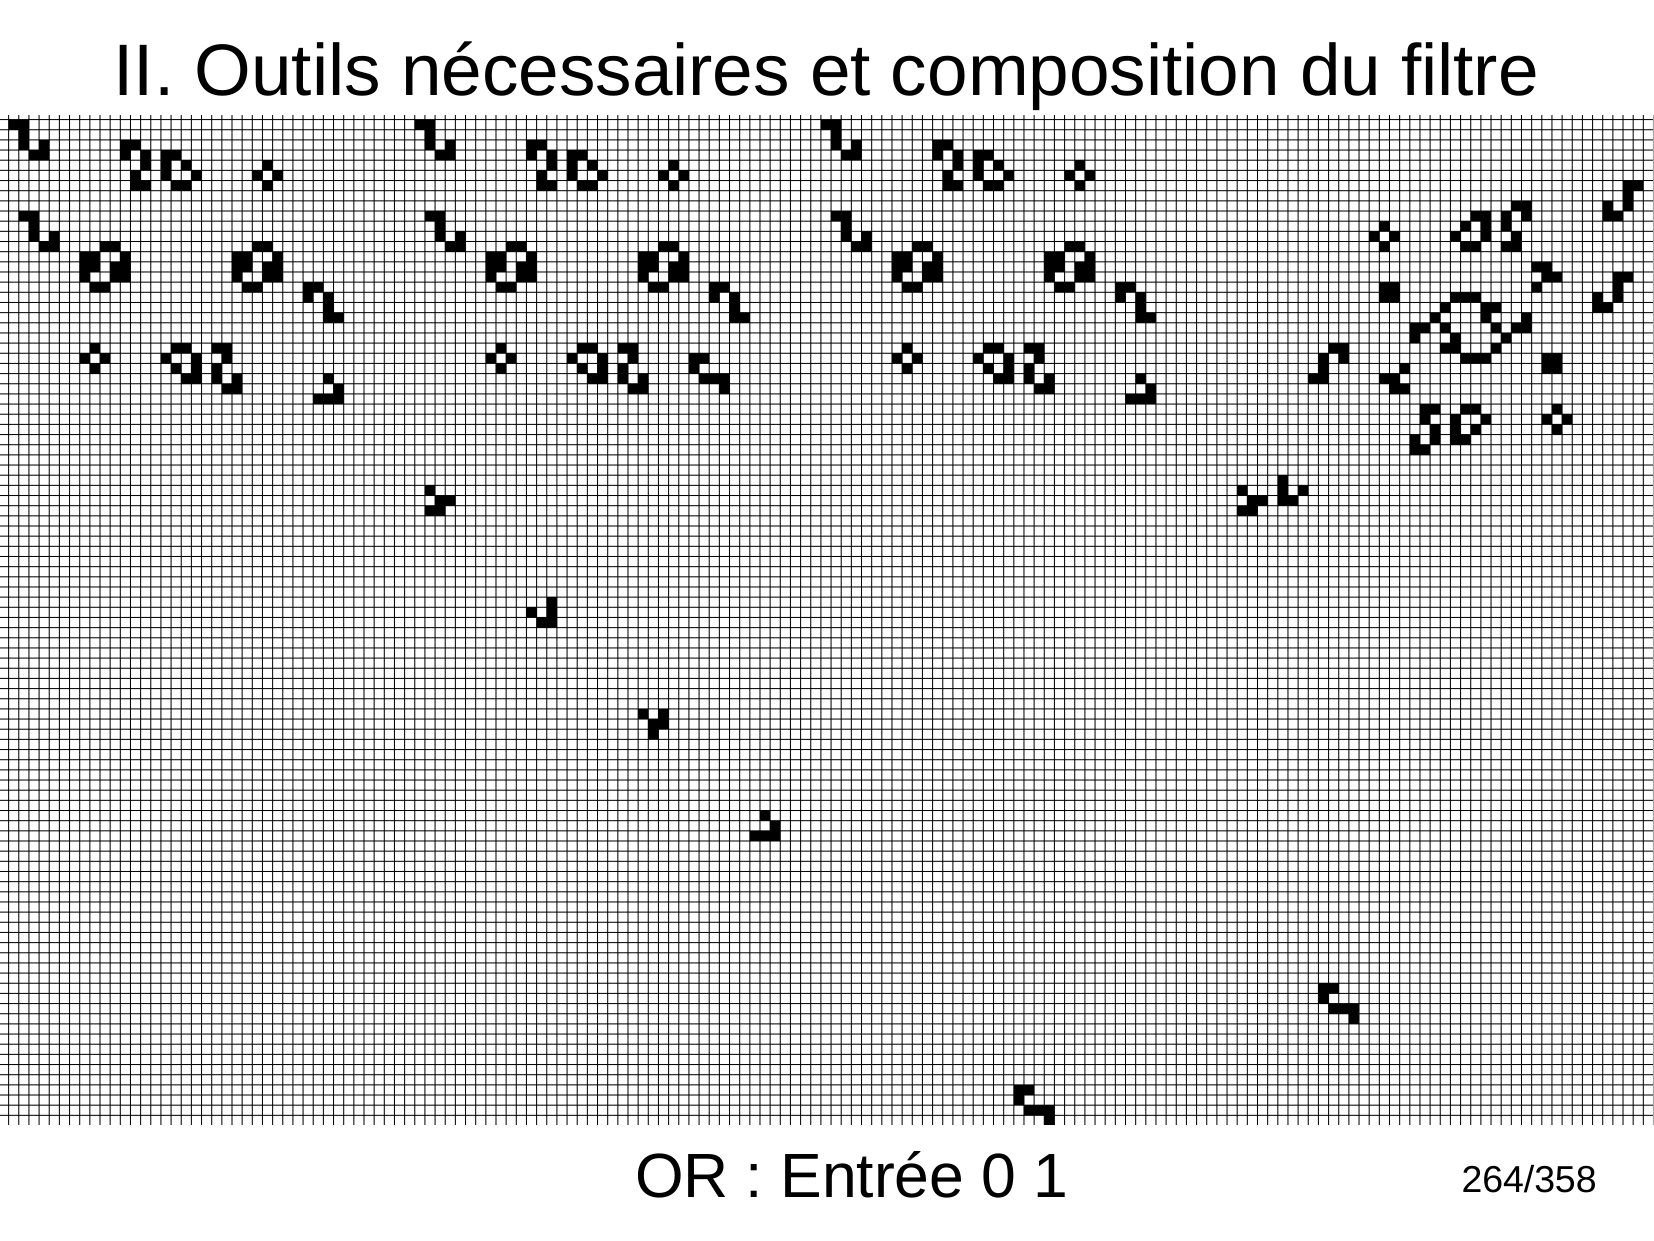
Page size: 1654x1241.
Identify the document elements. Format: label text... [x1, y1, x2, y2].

title II. Outils nécessaires et composition du filtre [82, 0, 1571, 174]
picture [0, 115, 1654, 1125]
text_box <number>/358 [1446, 1151, 1654, 1209]
text_box OR : Entrée 0 1 [620, 1133, 1084, 1219]
